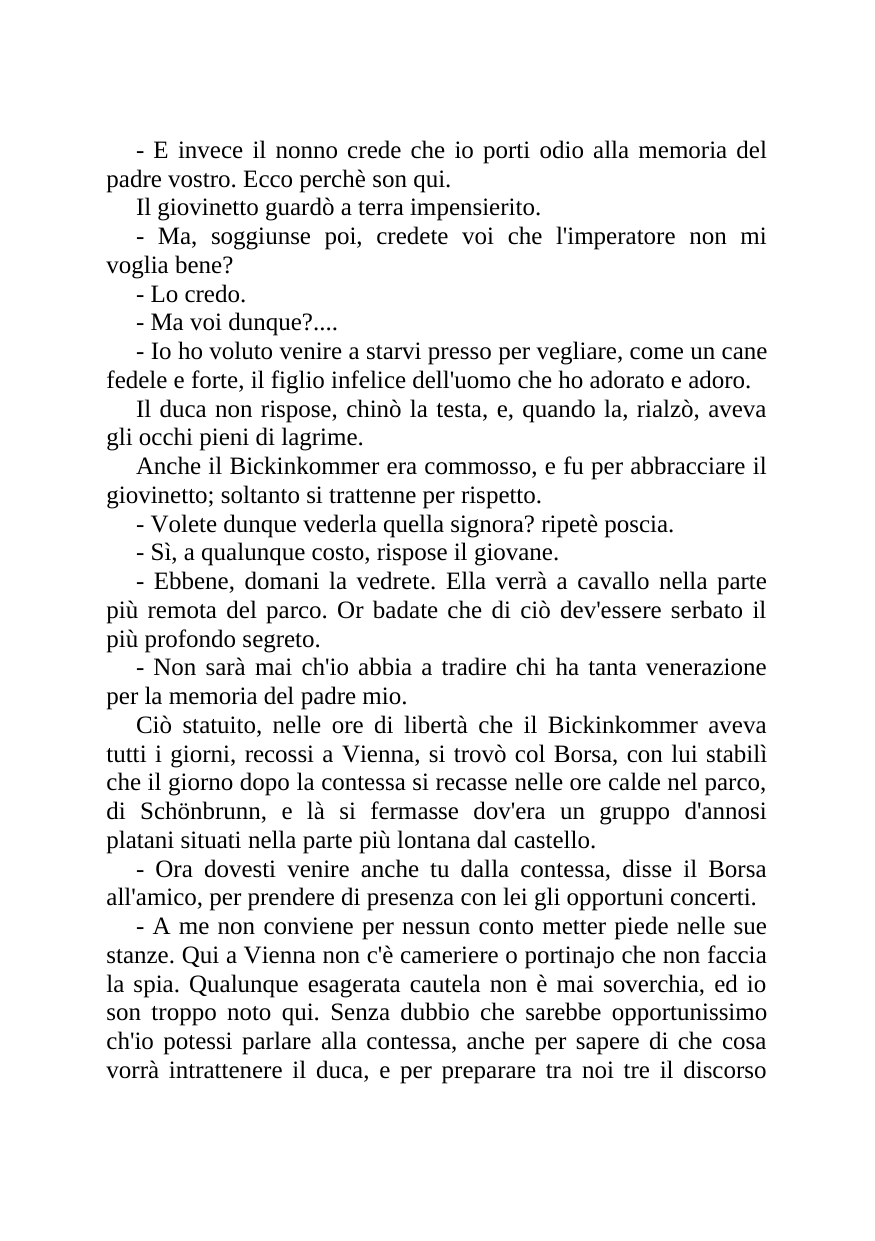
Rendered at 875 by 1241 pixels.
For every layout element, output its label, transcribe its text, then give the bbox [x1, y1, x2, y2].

text - Ma voi dunque?.... [106, 307, 768, 336]
text - Ma, soggiunse poi, credete voi che l'imperatore non mi voglia bene? [106, 221, 768, 279]
text - Non sarà mai ch'io abbia a tradire chi ha tanta venerazione per la memoria del padre mio. [106, 652, 768, 710]
text - Lo credo. [106, 279, 768, 307]
text - Ora dovesti venire anche tu dalla contessa, disse il Borsa all'amico, per prendere di presenza con lei gli opportuni concerti. [106, 854, 768, 911]
text - Sì, a qualunque costo, rispose il giovane. [106, 537, 768, 566]
text - Io ho voluto venire a starvi presso per vegliare, come un cane fedele e forte, il figlio infelice dell'uomo che ho adorato e adoro. [106, 336, 768, 394]
text Il giovinetto guardò a terra impensierito. [106, 192, 768, 221]
text - Ebbene, domani la vedrete. Ella verrà a cavallo nella parte più remota del parco. Or badate che di ciò dev'essere serbato il più profondo segreto. [106, 566, 768, 652]
text - E invece il nonno crede che io porti odio alla memoria del padre vostro. Ecco perchè son qui. [106, 135, 768, 192]
text Anche il Bickinkommer era commosso, e fu per abbracciare il giovinetto; soltanto si trattenne per rispetto. [106, 451, 768, 509]
text Il duca non rispose, chinò la testa, e, quando la, rialzò, aveva gli occhi pieni di lagrime. [106, 394, 768, 451]
text - Volete dunque vederla quella signora? ripetè poscia. [106, 509, 768, 537]
text - A me non conviene per nessun conto metter piede nelle sue stanze. Qui a Vienna non c'è cameriere o portinajo che non faccia la spia. Qualunque esagerata cautela non è mai soverchia, ed io son troppo noto qui. Senza dubbio che sarebbe opportunissimo ch'io potessi parlare alla contessa, anche per sapere di che cosa vorrà intrattenere il duca, e per preparare tra noi tre il discorso [106, 911, 768, 1084]
text Ciò statuito, nelle ore di libertà che il Bickinkommer aveva tutti i giorni, recossi a Vienna, si trovò col Borsa, con lui stabilì che il giorno dopo la contessa si recasse nelle ore calde nel parco, di Schönbrunn, e là si fermasse dov'era un gruppo d'annosi platani situati nella parte più lontana dal castello. [106, 710, 768, 854]
